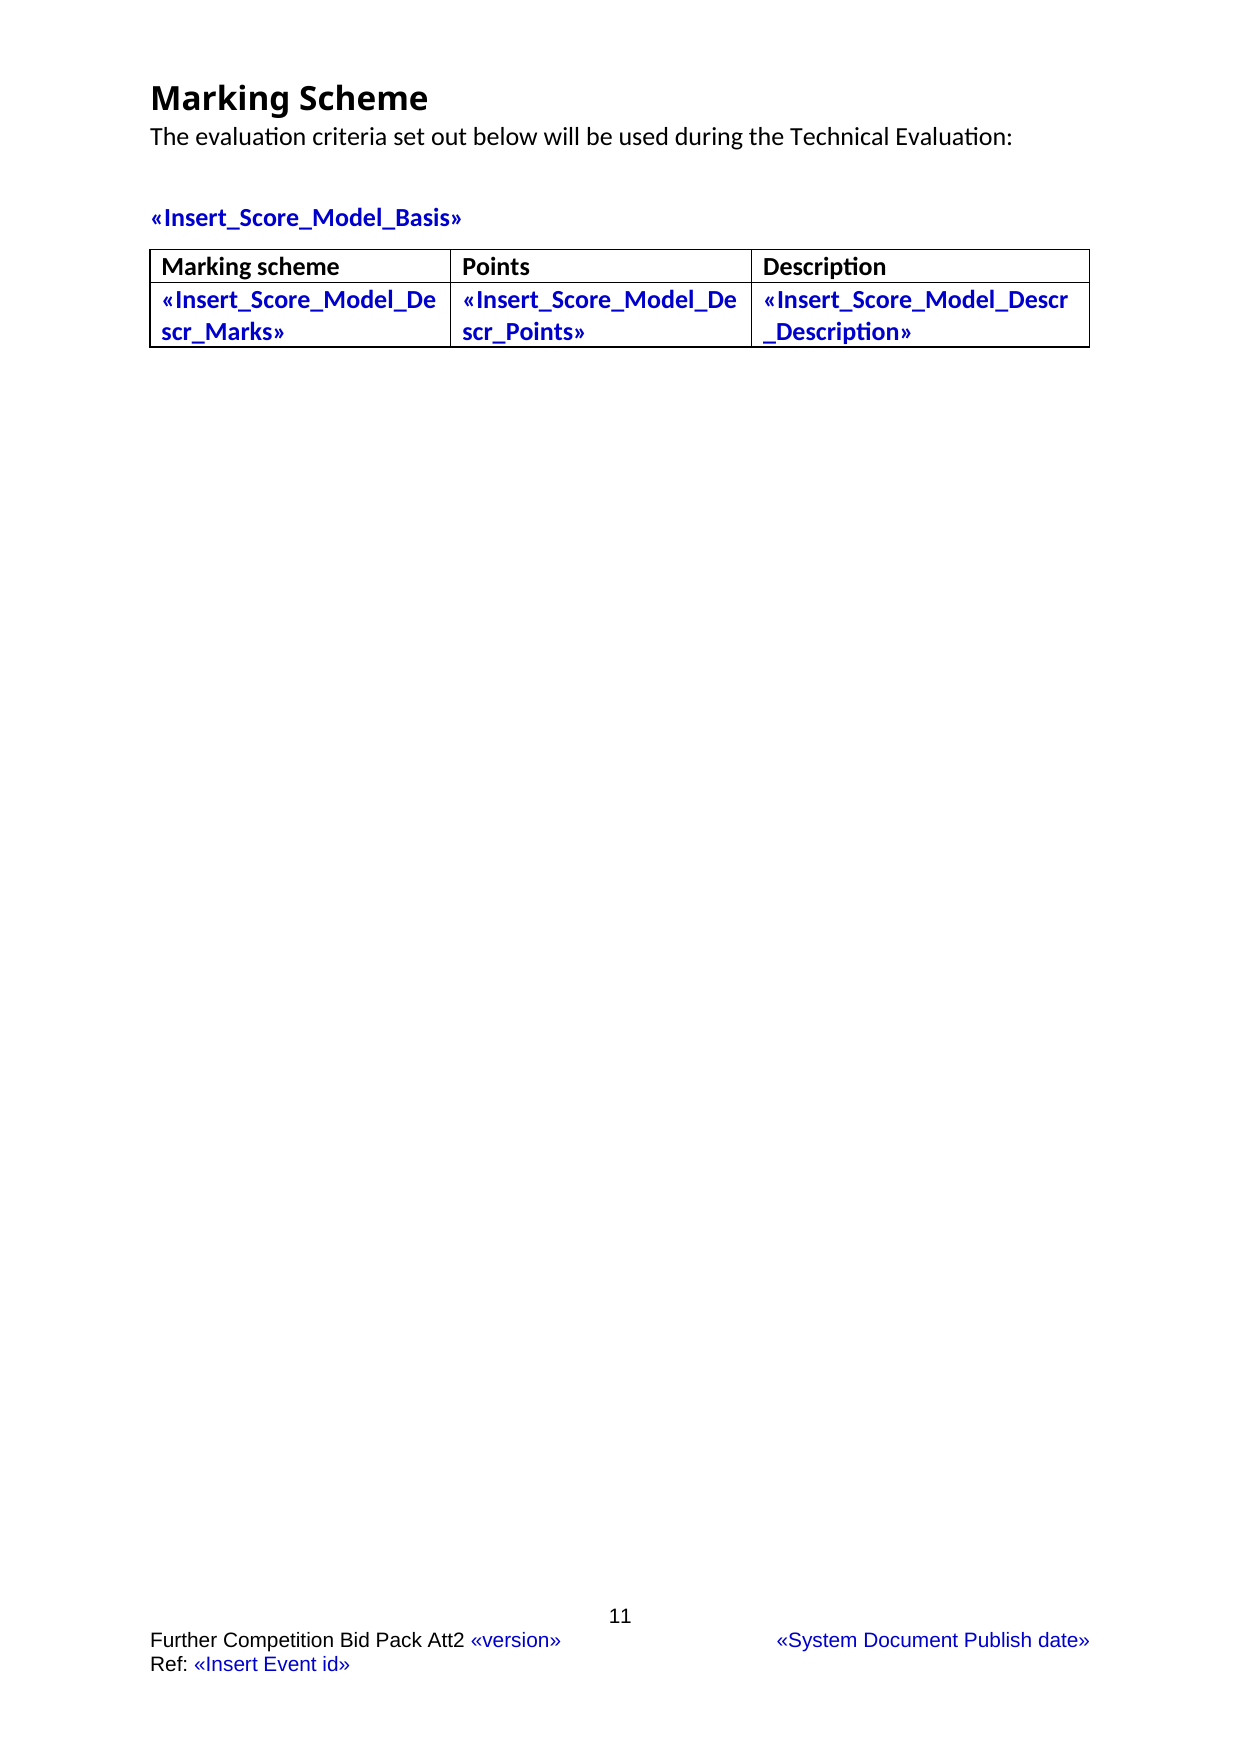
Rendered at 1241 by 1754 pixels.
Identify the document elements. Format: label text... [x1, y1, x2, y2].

table_cell «Insert_Score_Model_Descr_Points» [451, 283, 751, 346]
text «Insert_Score_Model_Basis» [150, 201, 1090, 232]
subtitle Marking Scheme [150, 75, 1090, 120]
table_header Description [752, 250, 1089, 282]
table_header Points [451, 250, 751, 282]
table_cell «Insert_Score_Model_Descr_Description» [752, 283, 1089, 346]
table_cell «Insert_Score_Model_Descr_Marks» [151, 283, 450, 346]
table_header Marking scheme [151, 250, 450, 282]
text The evaluation criteria set out below will be used during the Technical Evaluation: [150, 120, 1090, 184]
